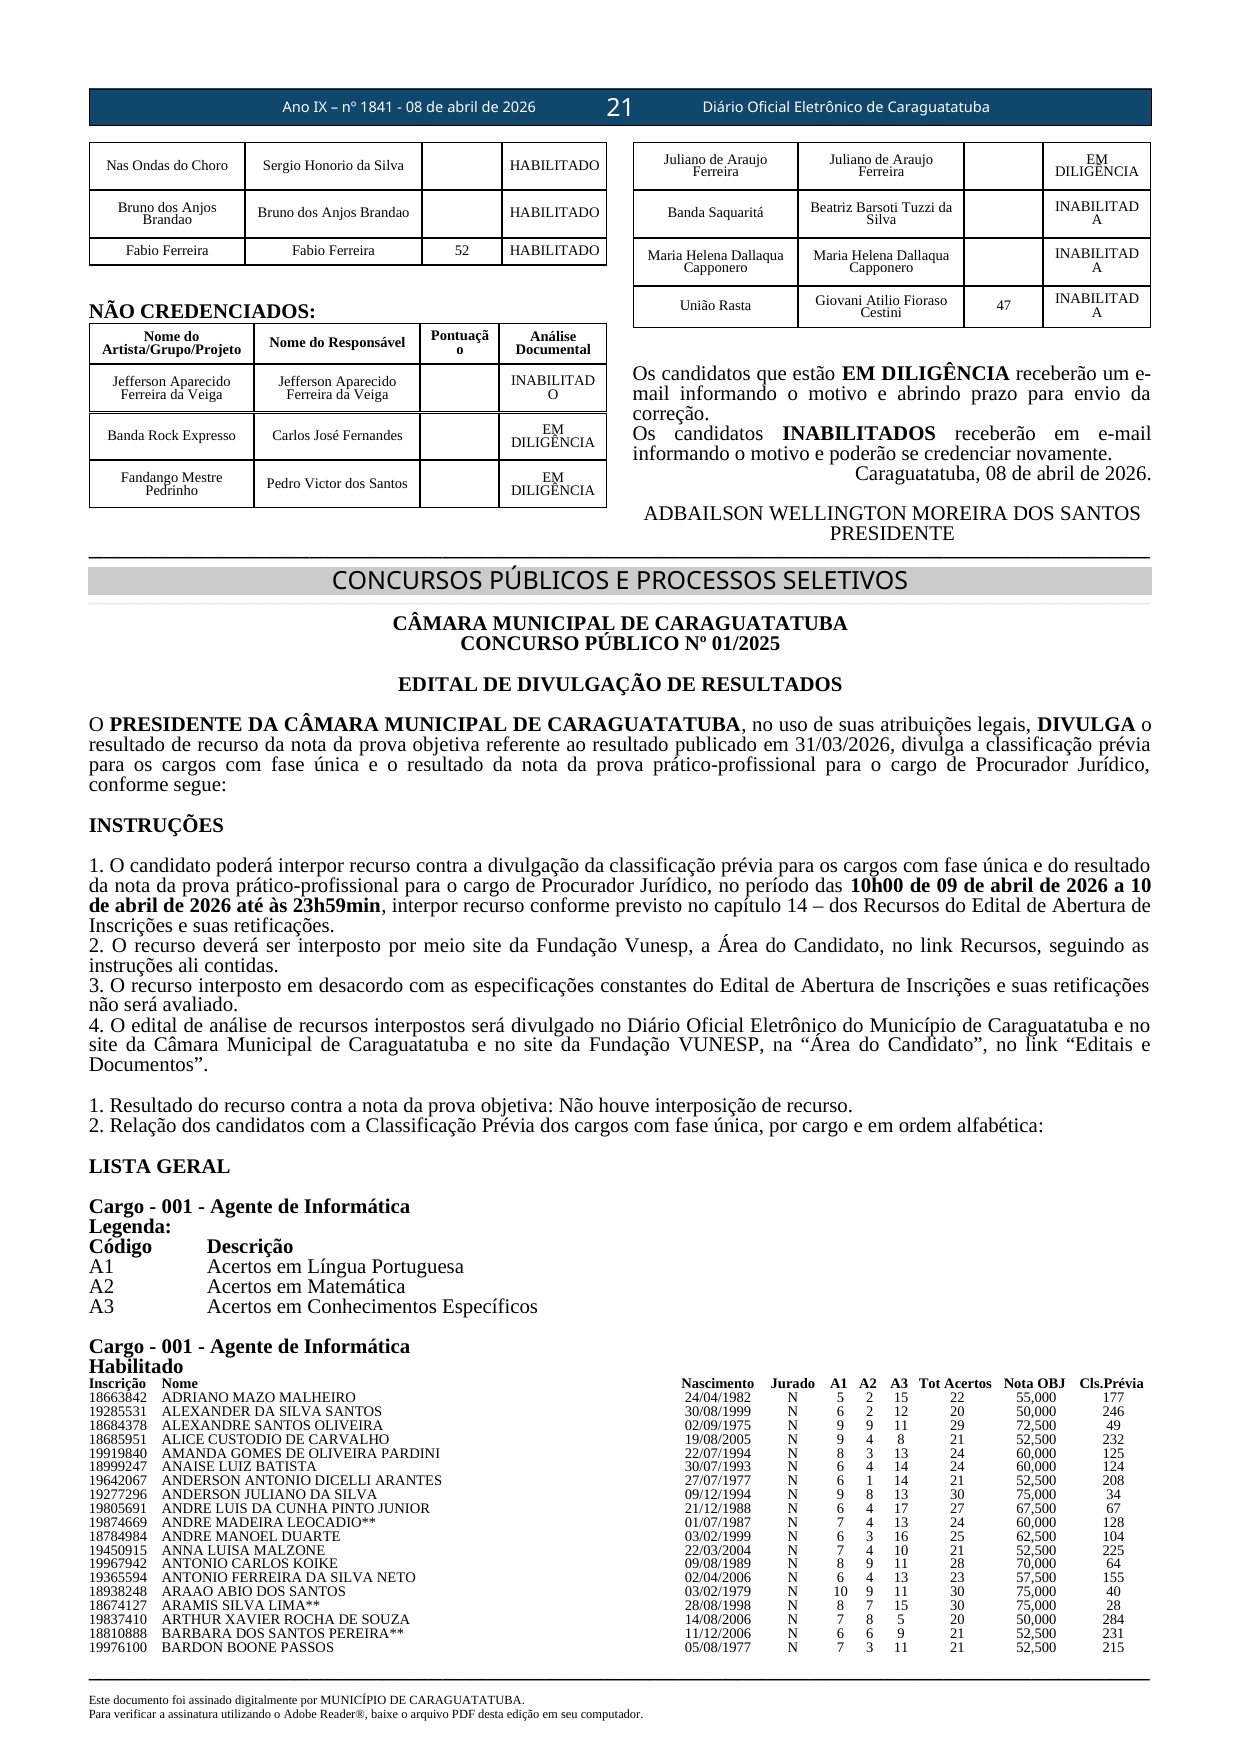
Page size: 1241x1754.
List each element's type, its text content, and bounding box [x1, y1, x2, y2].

table_cell [423, 143, 501, 189]
table_header Análise Documental [500, 324, 606, 363]
table_cell Fabio Ferreira [90, 239, 244, 264]
table_cell [423, 191, 501, 237]
table_cell Juliano de Araujo Ferreira [799, 143, 963, 189]
table_cell [965, 143, 1042, 189]
text LISTA GERAL [88, 1157, 1152, 1177]
text CÂMARA MUNICIPAL DE CARAGUATATUBA [88, 615, 1152, 635]
table_cell Sergio Honorio da Silva [246, 143, 421, 189]
text Inscrição Nome Nascimento Jurado A1 A2 A3 Tot Acertos Nota OBJ Cls.Prévia [88, 1378, 1152, 1392]
table_cell 52 [423, 239, 501, 264]
table_cell [421, 461, 498, 507]
text Os candidatos que estão EM DILIGÊNCIA receberão um e-mail informando o motivo e abrindo prazo para envio da correção. [632, 365, 1152, 424]
table_cell INABILITADA [1044, 239, 1150, 285]
text 19277296 ANDERSON JULIANO DA SILVA 09/12/1994 N 9 8 13 30 75,000 34 [88, 1488, 1152, 1502]
table_cell [965, 191, 1042, 237]
text 2. Relação dos candidatos com a Classificação Prévia dos cargos com fase única, por cargo e em ordem alfabética: [88, 1117, 1152, 1137]
table_cell INABILITADA [1044, 191, 1150, 237]
text 19967942 ANTONIO CARLOS KOIKE 09/08/1989 N 8 9 11 28 70,000 64 [88, 1558, 1152, 1572]
table_cell Jefferson Aparecido Ferreira da Veiga [90, 365, 253, 411]
table_cell HABILITADO [503, 143, 606, 189]
table_cell Jefferson Aparecido Ferreira da Veiga [255, 365, 419, 411]
text Habilitado [88, 1358, 1152, 1378]
text Código Descrição [88, 1238, 1152, 1258]
text Caraguatatuba, 08 de abril de 2026. [632, 464, 1152, 484]
text 4. O edital de análise de recursos interpostos será divulgado no Diário Oficial Eletrônico do Município de Caraguatatuba e no site da Câmara Municipal de Caraguatatuba e no site da Fundação VUNESP, na “Área do Candidato”, no link “Editais e Documentos”. [88, 1016, 1152, 1076]
text CONCURSO PÚBLICO Nº 01/2025 [88, 635, 1152, 654]
table_header Nome do Artista/Grupo/Projeto [90, 324, 253, 363]
text 19874669 ANDRE MADEIRA LEOCADIO** 01/07/1987 N 7 4 13 24 60,000 128 [88, 1516, 1152, 1530]
text O PRESIDENTE DA CÂMARA MUNICIPAL DE CARAGUATATUBA, no uso de suas atribuições legais, DIVULGA o resultado de recurso da nota da prova objetiva referente ao resultado publicado em 31/03/2026, divulga a classificação prévia para os cargos com fase única e o resultado da nota da prova prático-profissional para o cargo de Procurador Jurídico, conforme segue: [88, 716, 1152, 796]
table_cell Beatriz Barsoti Tuzzi da Silva [799, 191, 963, 237]
table_cell INABILITADO [500, 365, 606, 411]
text Os candidatos INABILITADOS receberão em e-mail informando o motivo e poderão se credenciar novamente. [632, 424, 1152, 464]
text 1. O candidato poderá interpor recurso contra a divulgação da classificação prévia para os cargos com fase única e do resultado da nota da prova prático-profissional para o cargo de Procurador Jurídico, no período das 10h00 de 09 de abril de 2026 a 10 de abril de 2026 até às 23h59min, interpor recurso conforme previsto no capítulo 14 – dos Recursos do Edital de Abertura de Inscrições e suas retificações. [88, 857, 1152, 937]
table_cell Fabio Ferreira [246, 239, 421, 264]
text 19450915 ANNA LUISA MALZONE 22/03/2004 N 7 4 10 21 52,500 225 [88, 1544, 1152, 1558]
table_cell HABILITADO [503, 191, 606, 237]
text 18684378 ALEXANDRE SANTOS OLIVEIRA 02/09/1975 N 9 9 11 29 72,500 49 [88, 1419, 1152, 1433]
table_cell INABILITADA [1044, 287, 1150, 327]
text 18663842 ADRIANO MAZO MALHEIRO 24/04/1982 N 5 2 15 22 55,000 177 [88, 1392, 1152, 1405]
text 18784984 ANDRE MANOEL DUARTE 03/02/1999 N 6 3 16 25 62,500 104 [88, 1530, 1152, 1544]
table_header Nome do Responsável [255, 324, 419, 363]
table_cell Fandango Mestre Pedrinho [90, 461, 253, 507]
text A2 Acertos em Matemática [88, 1277, 1152, 1297]
text 18685951 ALICE CUSTODIO DE CARVALHO 19/08/2005 N 9 4 8 21 52,500 232 [88, 1433, 1152, 1447]
table_cell Nas Ondas do Choro [90, 143, 244, 189]
table_cell Banda Saquaritá [634, 191, 797, 237]
text ADBAILSON WELLINGTON MOREIRA DOS SANTOS [632, 505, 1152, 525]
text 19805691 ANDRE LUIS DA CUNHA PINTO JUNIOR 21/12/1988 N 6 4 17 27 67,500 67 [88, 1502, 1152, 1516]
text Legenda: [88, 1218, 1152, 1238]
table_cell Bruno dos Anjos Brandao [246, 191, 421, 237]
text PRESIDENTE [632, 525, 1152, 545]
table_cell EM DILIGÊNCIA [1044, 143, 1150, 189]
text A3 Acertos em Conhecimentos Específicos [88, 1297, 1152, 1317]
text INSTRUÇÕES [88, 816, 1152, 836]
table_cell Pedro Victor dos Santos [255, 461, 419, 507]
text 2. O recurso deverá ser interposto por meio site da Fundação Vunesp, a Área do Candidato, no link Recursos, seguindo as instruções ali contidas. [88, 937, 1152, 977]
table_cell Maria Helena Dallaqua Capponero [799, 239, 963, 285]
text 19919840 AMANDA GOMES DE OLIVEIRA PARDINI 22/07/1994 N 8 3 13 24 60,000 125 [88, 1447, 1152, 1461]
table_cell [421, 414, 498, 459]
text 18674127 ARAMIS SILVA LIMA** 28/08/1998 N 8 7 15 30 75,000 28 [88, 1599, 1152, 1613]
table_header Pontuação [421, 324, 498, 363]
text 19285531 ALEXANDER DA SILVA SANTOS 30/08/1999 N 6 2 12 20 50,000 246 [88, 1405, 1152, 1419]
text 18999247 ANAISE LUIZ BATISTA 30/07/1993 N 6 4 14 24 60,000 124 [88, 1461, 1152, 1475]
text 18810888 BARBARA DOS SANTOS PEREIRA** 11/12/2006 N 6 6 9 21 52,500 231 [88, 1627, 1152, 1641]
text Cargo - 001 - Agente de Informática [88, 1198, 1152, 1218]
table_cell Giovani Atilio Fioraso Cestini [799, 287, 963, 327]
table_cell Juliano de Araujo Ferreira [634, 143, 797, 189]
text 19837410 ARTHUR XAVIER ROCHA DE SOUZA 14/08/2006 N 7 8 5 20 50,000 284 [88, 1613, 1152, 1627]
table_cell EM DILIGÊNCIA [500, 414, 606, 459]
table_cell Banda Rock Expresso [90, 414, 253, 459]
text CONCURSOS PÚBLICOS E PROCESSOS SELETIVOS [88, 567, 1152, 595]
text EDITAL DE DIVULGAÇÃO DE RESULTADOS [88, 675, 1152, 695]
table_cell [421, 365, 498, 411]
table_cell União Rasta [634, 287, 797, 327]
text 19642067 ANDERSON ANTONIO DICELLI ARANTES 27/07/1977 N 6 1 14 21 52,500 208 [88, 1475, 1152, 1488]
table_cell HABILITADO [503, 239, 606, 264]
text A1 Acertos em Língua Portuguesa [88, 1258, 1152, 1277]
text ──────────────────────────────────────────────────────────────────────── [88, 545, 1152, 567]
text 3. O recurso interposto em desacordo com as especificações constantes do Edital de Abertura de Inscrições e suas retificações não será avaliado. [88, 977, 1152, 1016]
table_cell Maria Helena Dallaqua Capponero [634, 239, 797, 285]
table_cell EM DILIGÊNCIA [500, 461, 606, 507]
table_cell Carlos José Fernandes [255, 414, 419, 459]
text 19976100 BARDON BOONE PASSOS 05/08/1977 N 7 3 11 21 52,500 215 [88, 1641, 1152, 1655]
text NÃO CREDENCIADOS: [88, 303, 608, 323]
text 18938248 ARAAO ABIO DOS SANTOS 03/02/1979 N 10 9 11 30 75,000 40 [88, 1586, 1152, 1599]
text Cargo - 001 - Agente de Informática [88, 1338, 1152, 1358]
text 19365594 ANTONIO FERREIRA DA SILVA NETO 02/04/2006 N 6 4 13 23 57,500 155 [88, 1572, 1152, 1586]
table_cell 47 [965, 287, 1042, 327]
text ──────────────────────────────────────────────────────────────────────── [88, 595, 1152, 615]
table_cell [965, 239, 1042, 285]
text 1. Resultado do recurso contra a nota da prova objetiva: Não houve interposição de recurso. [88, 1097, 1152, 1117]
table_cell Bruno dos Anjos Brandao [90, 191, 244, 237]
